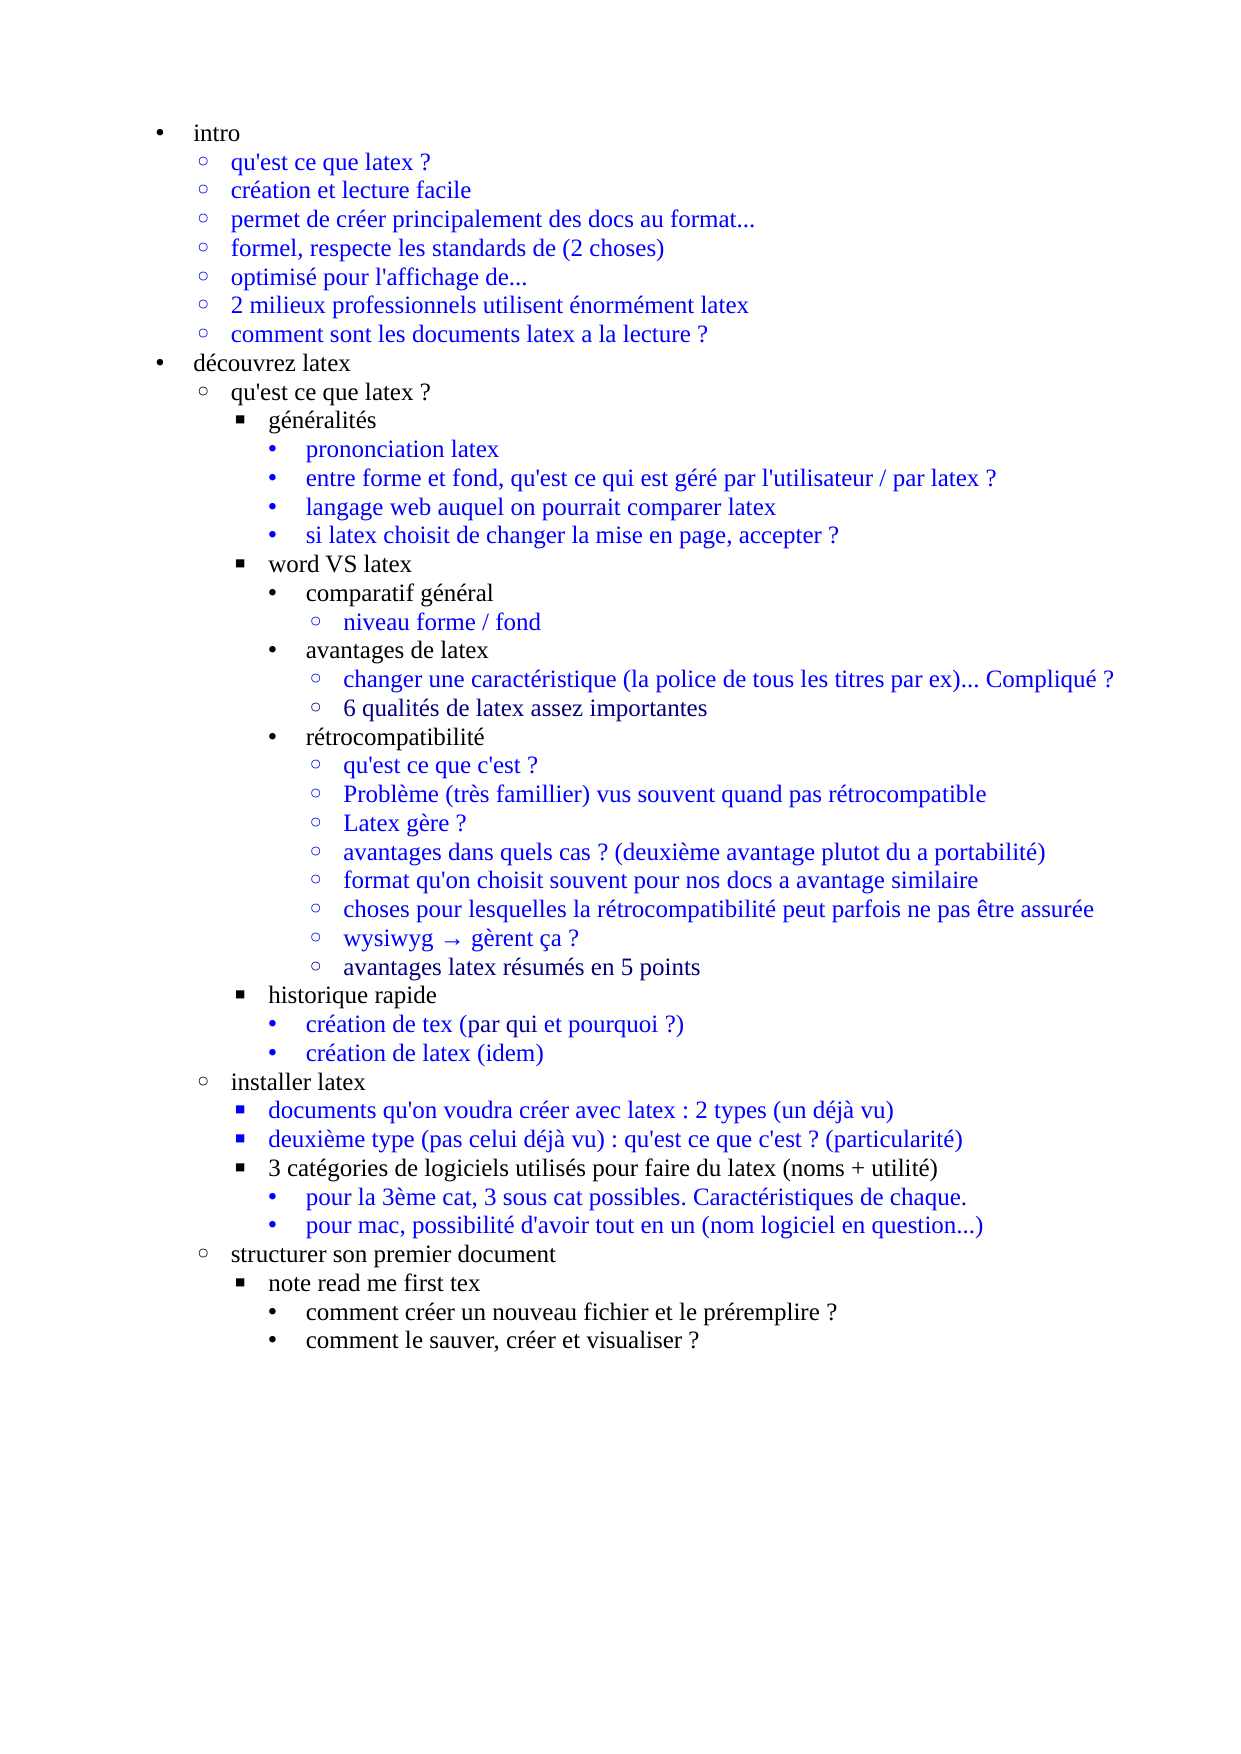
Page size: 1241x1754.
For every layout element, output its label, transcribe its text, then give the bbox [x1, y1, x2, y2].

list découvrez latex [156, 348, 1122, 377]
list qu'est ce que latex ? [193, 147, 1122, 176]
list Problème (très famillier) vus souvent quand pas rétrocompatible [306, 779, 1122, 808]
list avantages latex résumés en 5 points [306, 952, 1122, 981]
list avantages dans quels cas ? (deuxième avantage plutot du a portabilité) [306, 837, 1122, 866]
list documents qu'on voudra créer avec latex : 2 types (un déjà vu) [231, 1096, 1122, 1124]
list création et lecture facile [193, 176, 1122, 204]
list prononciation latex [268, 434, 1122, 463]
list deuxième type (pas celui déjà vu) : qu'est ce que c'est ? (particularité) [231, 1124, 1122, 1153]
list wysiwyg → gèrent ça ? [306, 923, 1122, 952]
list création de latex (idem) [268, 1038, 1122, 1067]
list qu'est ce que c'est ? [306, 751, 1122, 779]
list avantages de latex [268, 636, 1122, 664]
list changer une caractéristique (la police de tous les titres par ex)... Compliqué ? [306, 664, 1122, 693]
list 3 catégories de logiciels utilisés pour faire du latex (noms + utilité) [231, 1153, 1122, 1182]
list pour la 3ème cat, 3 sous cat possibles. Caractéristiques de chaque. [268, 1182, 1122, 1211]
list installer latex [193, 1067, 1122, 1096]
list format qu'on choisit souvent pour nos docs a avantage similaire [306, 866, 1122, 894]
list structurer son premier document [193, 1239, 1122, 1268]
list rétrocompatibilité [268, 722, 1122, 751]
list qu'est ce que latex ? [193, 377, 1122, 406]
list optimisé pour l'affichage de... [193, 262, 1122, 291]
list historique rapide [231, 981, 1122, 1009]
list comment le sauver, créer et visualiser ? [268, 1326, 1122, 1354]
list formel, respecte les standards de (2 choses) [193, 233, 1122, 262]
list comment sont les documents latex a la lecture ? [193, 319, 1122, 348]
list intro [156, 118, 1122, 147]
list pour mac, possibilité d'avoir tout en un (nom logiciel en question...) [268, 1211, 1122, 1239]
list 6 qualités de latex assez importantes [306, 693, 1122, 722]
list word VS latex [231, 549, 1122, 578]
list niveau forme / fond [306, 607, 1122, 636]
list langage web auquel on pourrait comparer latex [268, 492, 1122, 521]
list si latex choisit de changer la mise en page, accepter ? [268, 521, 1122, 549]
list Latex gère ? [306, 808, 1122, 837]
list note read me first tex [231, 1268, 1122, 1297]
list généralités [231, 406, 1122, 434]
list création de tex (par qui et pourquoi ?) [268, 1009, 1122, 1038]
list choses pour lesquelles la rétrocompatibilité peut parfois ne pas être assurée [306, 894, 1122, 923]
list 2 milieux professionnels utilisent énormément latex [193, 291, 1122, 319]
list comparatif général [268, 578, 1122, 607]
list permet de créer principalement des docs au format... [193, 204, 1122, 233]
list entre forme et fond, qu'est ce qui est géré par l'utilisateur / par latex ? [268, 463, 1122, 492]
list comment créer un nouveau fichier et le préremplire ? [268, 1297, 1122, 1326]
